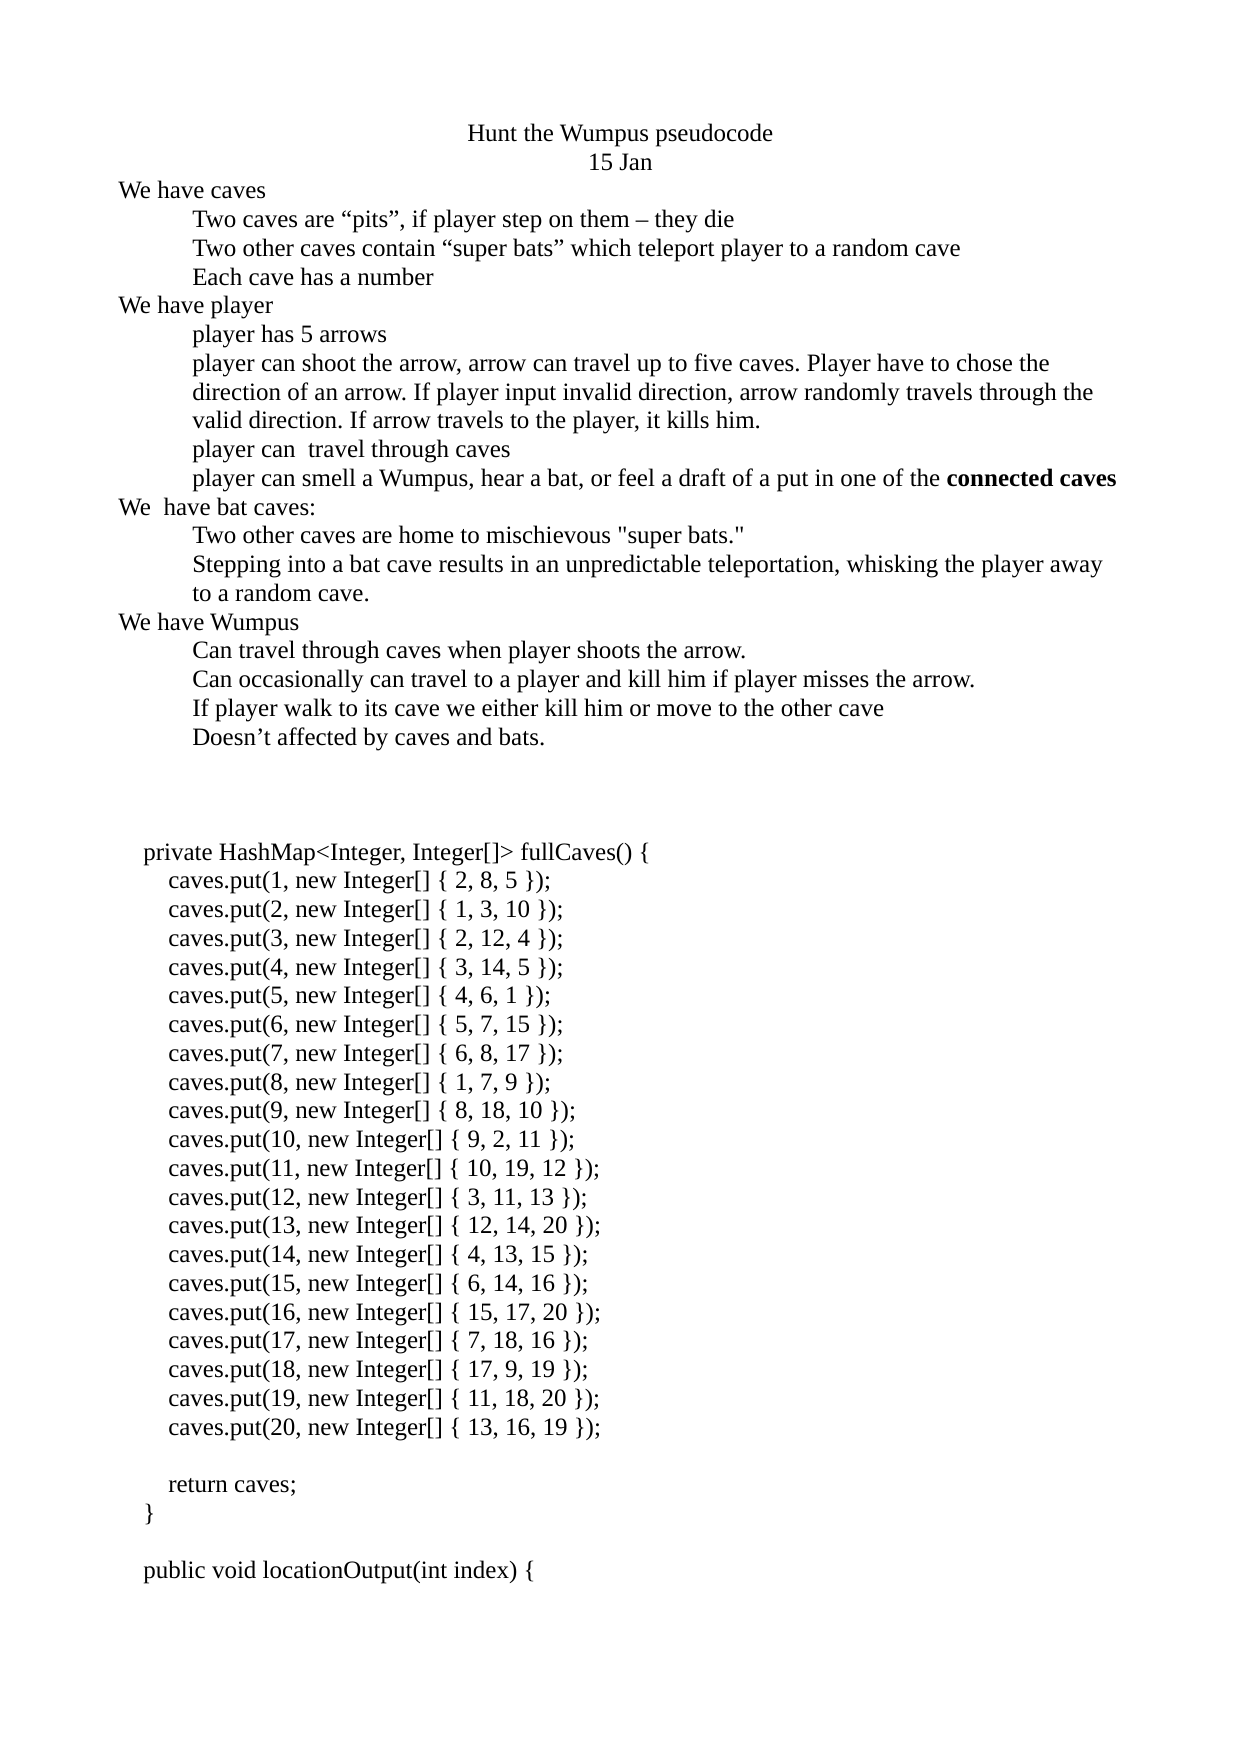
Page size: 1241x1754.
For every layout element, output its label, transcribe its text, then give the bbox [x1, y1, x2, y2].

text We have caves [118, 176, 1122, 204]
text Stepping into a bat cave results in an unpredictable teleportation, whisking the player away to a random cave. [118, 549, 1122, 607]
text Doesn’t affected by caves and bats. [118, 722, 1122, 751]
text return caves; [118, 1469, 1122, 1498]
text } [118, 1498, 1122, 1527]
text caves.put(14, new Integer[] { 4, 13, 15 }); [118, 1239, 1122, 1268]
text If player walk to its cave we either kill him or move to the other cave [118, 693, 1122, 722]
text caves.put(6, new Integer[] { 5, 7, 15 }); [118, 1009, 1122, 1038]
text private HashMap<Integer, Integer[]> fullCaves() { [118, 837, 1122, 866]
text We have player [118, 291, 1122, 319]
text Can travel through caves when player shoots the arrow. Can occasionally can travel to a player and kill him if player misses the arrow. [118, 636, 1122, 693]
text caves.put(11, new Integer[] { 10, 19, 12 }); [118, 1153, 1122, 1182]
text Two other caves are home to mischievous "super bats." [118, 521, 1122, 549]
text caves.put(3, new Integer[] { 2, 12, 4 }); [118, 923, 1122, 952]
text caves.put(12, new Integer[] { 3, 11, 13 }); [118, 1182, 1122, 1211]
text caves.put(13, new Integer[] { 12, 14, 20 }); [118, 1211, 1122, 1239]
text Each cave has a number [118, 262, 1122, 291]
text caves.put(4, new Integer[] { 3, 14, 5 }); [118, 952, 1122, 981]
text We have Wumpus [118, 607, 1122, 636]
text caves.put(9, new Integer[] { 8, 18, 10 }); [118, 1096, 1122, 1124]
text Hunt the Wumpus pseudocode 15 Jan [118, 118, 1122, 176]
text valid direction. If arrow travels to the player, it kills him. [118, 406, 1122, 434]
text caves.put(19, new Integer[] { 11, 18, 20 }); [118, 1383, 1122, 1412]
text caves.put(17, new Integer[] { 7, 18, 16 }); [118, 1326, 1122, 1354]
text caves.put(15, new Integer[] { 6, 14, 16 }); [118, 1268, 1122, 1297]
text caves.put(20, new Integer[] { 13, 16, 19 }); [118, 1412, 1122, 1441]
text public void locationOutput(int index) { [118, 1556, 1122, 1584]
text caves.put(7, new Integer[] { 6, 8, 17 }); [118, 1038, 1122, 1067]
text player has 5 arrows [118, 319, 1122, 348]
text caves.put(16, new Integer[] { 15, 17, 20 }); [118, 1297, 1122, 1326]
text player can smell a Wumpus, hear a bat, or feel a draft of a put in one of the connected caves [118, 463, 1122, 492]
text caves.put(8, new Integer[] { 1, 7, 9 }); [118, 1067, 1122, 1096]
text caves.put(2, new Integer[] { 1, 3, 10 }); [118, 894, 1122, 923]
text player can travel through caves [118, 434, 1122, 463]
text player can shoot the arrow, arrow can travel up to five caves. Player have to chose the direction of an arrow. If player input invalid direction, arrow randomly travels through the [118, 348, 1122, 406]
text caves.put(1, new Integer[] { 2, 8, 5 }); [118, 866, 1122, 894]
text We have bat caves: [118, 492, 1122, 521]
text Two caves are “pits”, if player step on them – they die [118, 204, 1122, 233]
text caves.put(10, new Integer[] { 9, 2, 11 }); [118, 1124, 1122, 1153]
text Two other caves contain “super bats” which teleport player to a random cave [118, 233, 1122, 262]
text caves.put(5, new Integer[] { 4, 6, 1 }); [118, 981, 1122, 1009]
text caves.put(18, new Integer[] { 17, 9, 19 }); [118, 1354, 1122, 1383]
